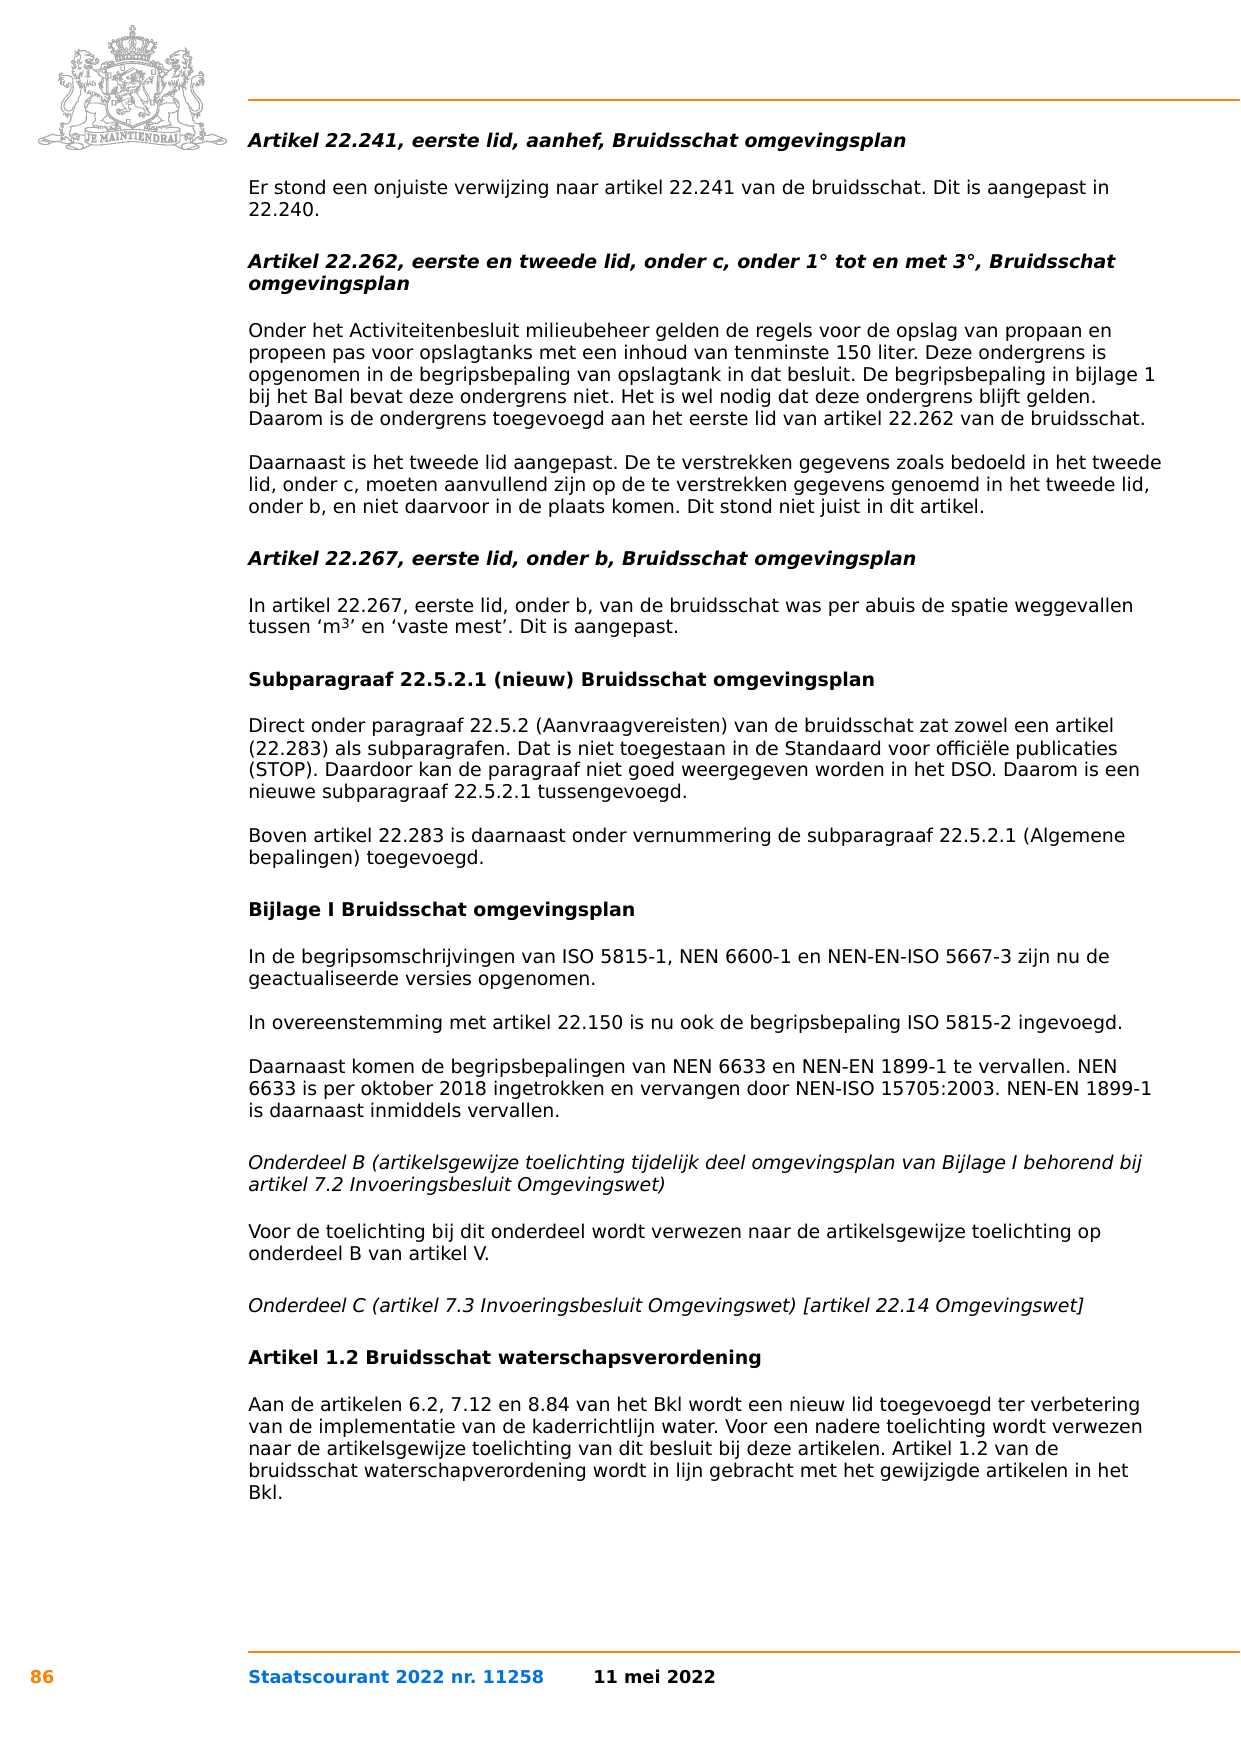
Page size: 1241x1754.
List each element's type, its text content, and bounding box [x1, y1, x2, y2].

subtitle Artikel 22.267, eerste lid, onder b, Bruidsschat omgevingsplan [248, 547, 1163, 569]
text In overeenstemming met artikel 22.150 is nu ook de begripsbepaling ISO 5815-2 ingevoegd. [248, 1012, 1163, 1034]
picture [38, 25, 227, 150]
text Daarnaast is het tweede lid aangepast. De te verstrekken gegevens zoals bedoeld in het tweede lid, onder c, moeten aanvullend zijn op de te verstrekken gegevens genoemd in het tweede lid, onder b, en niet daarvoor in de plaats komen. Dit stond niet juist in dit artikel. [248, 452, 1163, 517]
text Daarnaast komen de begripsbepalingen van NEN 6633 en NEN-EN 1899-1 te vervallen. NEN 6633 is per oktober 2018 ingetrokken en vervangen door NEN-ISO 15705:2003. NEN-EN 1899-1 is daarnaast inmiddels vervallen. [248, 1056, 1163, 1122]
subtitle Subparagraaf 22.5.2.1 (nieuw) Bruidsschat omgevingsplan [248, 668, 1163, 690]
subtitle Bijlage I Bruidsschat omgevingsplan [248, 899, 1163, 921]
text In artikel 22.267, eerste lid, onder b, van de bruidsschat was per abuis de spatie weggevallen tussen ‘m3’ en ‘vaste mest’. Dit is aangepast. [248, 594, 1163, 638]
text Direct onder paragraaf 22.5.2 (Aanvraagvereisten) van de bruidsschat zat zowel een artikel (22.283) als subparagrafen. Dat is niet toegestaan in de Standaard voor officiële publicaties (STOP). Daardoor kan de paragraaf niet goed weergegeven worden in het DSO. Daarom is een nieuwe subparagraaf 22.5.2.1 tussengevoegd. [248, 715, 1163, 803]
text Voor de toelichting bij dit onderdeel wordt verwezen naar de artikelsgewijze toelichting op onderdeel B van artikel V. [248, 1221, 1163, 1265]
subtitle Onderdeel C (artikel 7.3 Invoeringsbesluit Omgevingswet) [artikel 22.14 Omgevingswet] [248, 1295, 1163, 1317]
text Boven artikel 22.283 is daarnaast onder vernummering de subparagraaf 22.5.2.1 (Algemene bepalingen) toegevoegd. [248, 825, 1163, 869]
subtitle Artikel 22.241, eerste lid, aanhef, Bruidsschat omgevingsplan [248, 130, 1163, 152]
subtitle Onderdeel B (artikelsgewijze toelichting tijdelijk deel omgevingsplan van Bijlage I behorend bij artikel 7.2 Invoeringsbesluit Omgevingswet) [248, 1152, 1163, 1196]
text In de begripsomschrijvingen van ISO 5815-1, NEN 6600-1 en NEN-EN-ISO 5667-3 zijn nu de geactualiseerde versies opgenomen. [248, 946, 1163, 990]
subtitle Artikel 22.262, eerste en tweede lid, onder c, onder 1° tot en met 3°, Bruidsschat omgevingsplan [248, 251, 1163, 295]
text Er stond een onjuiste verwijzing naar artikel 22.241 van de bruidsschat. Dit is aangepast in 22.240. [248, 177, 1163, 221]
subtitle Artikel 1.2 Bruidsschat waterschapsverordening [248, 1347, 1163, 1369]
text Aan de artikelen 6.2, 7.12 en 8.84 van het Bkl wordt een nieuw lid toegevoegd ter verbetering van de implementatie van de kaderrichtlijn water. Voor een nadere toelichting wordt verwezen naar de artikelsgewijze toelichting van dit besluit bij deze artikelen. Artikel 1.2 van de bruidsschat waterschapverordening wordt in lijn gebracht met het gewijzigde artikelen in het Bkl. [248, 1394, 1163, 1503]
text Onder het Activiteitenbesluit milieubeheer gelden de regels voor de opslag van propaan en propeen pas voor opslagtanks met een inhoud van tenminste 150 liter. Deze ondergrens is opgenomen in de begripsbepaling van opslagtank in dat besluit. De begripsbepaling in bijlage 1 bij het Bal bevat deze ondergrens niet. Het is wel nodig dat deze ondergrens blijft gelden. Daarom is de ondergrens toegevoegd aan het eerste lid van artikel 22.262 van de bruidsschat. [248, 320, 1163, 430]
